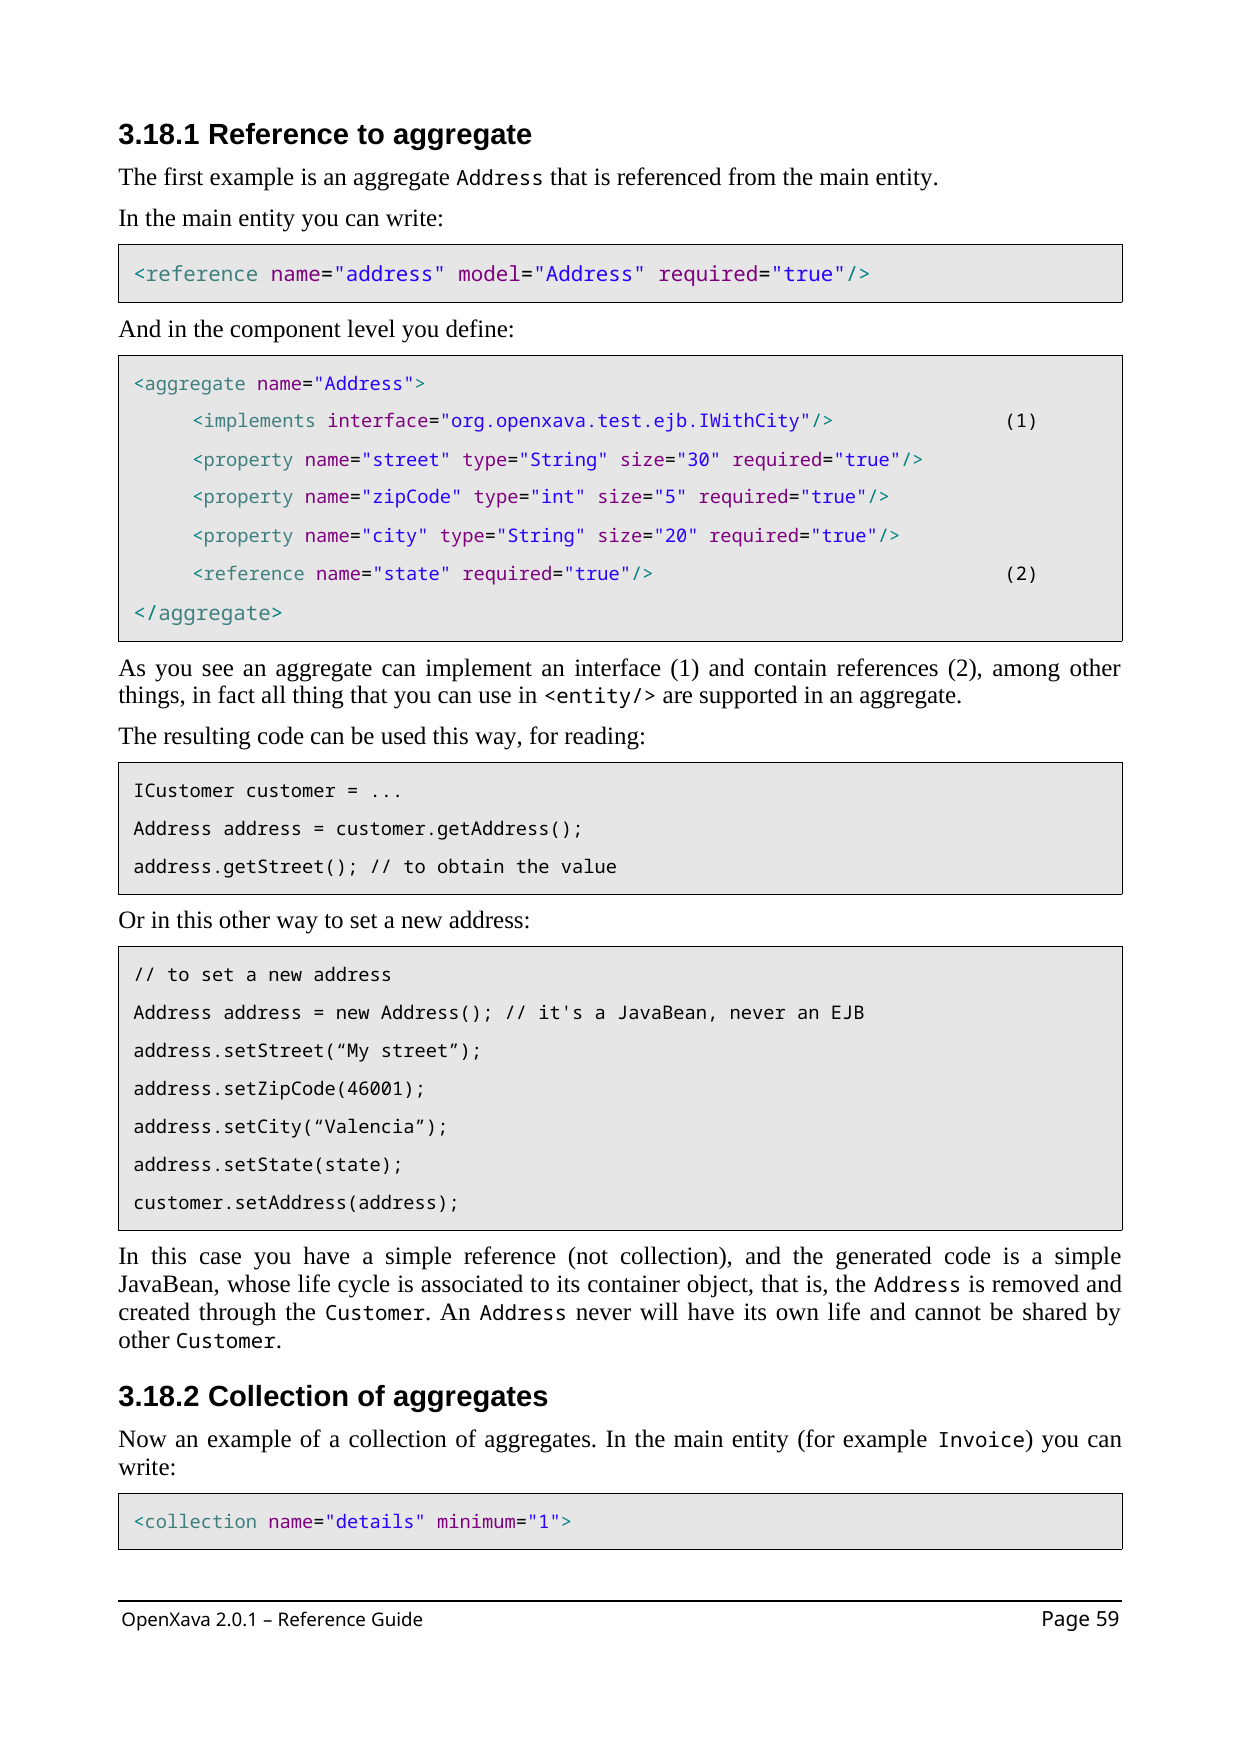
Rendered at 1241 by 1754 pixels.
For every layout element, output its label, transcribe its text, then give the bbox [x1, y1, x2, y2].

text address.setZipCode(46001); [119, 1060, 1122, 1098]
text // to set a new address [119, 947, 1122, 984]
text Address address = customer.getAddress(); [119, 800, 1122, 838]
text <property name="city" type="String" size="20" required="true"/> [119, 507, 1122, 545]
text The resulting code can be used this way, for reading: [118, 722, 1122, 750]
text The first example is an aggregate Address that is referenced from the main entity. [118, 163, 1122, 192]
text In the main entity you can write: [118, 204, 1122, 232]
text ICustomer customer = ... [119, 763, 1122, 800]
text <reference name="address" model="Address" required="true"/> [119, 245, 1122, 302]
text <implements interface="org.openxava.test.ejb.IWithCity"/> (1) [119, 393, 1122, 431]
text address.setState(state); [119, 1136, 1122, 1174]
text And in the component level you define: [118, 315, 1122, 342]
subtitle Reference to aggregate [118, 118, 1122, 151]
text <property name="street" type="String" size="30" required="true"/> [119, 431, 1122, 469]
text <property name="zipCode" type="int" size="5" required="true"/> [119, 469, 1122, 507]
text </aggregate> [119, 583, 1122, 641]
text customer.setAddress(address); [119, 1174, 1122, 1230]
text Address address = new Address(); // it's a JavaBean, never an EJB [119, 984, 1122, 1022]
text <collection name="details" minimum="1"> [119, 1494, 1122, 1549]
text <aggregate name="Address"> [119, 356, 1122, 393]
text In this case you have a simple reference (not collection), and the generated code is a simple JavaBean, whose life cycle is associated to its container object, that is, the Address is removed and created through the Customer. An Address never will have its own life and cannot be shared by other Customer. [118, 1242, 1122, 1355]
text address.setStreet(“My street”); [119, 1022, 1122, 1060]
text address.getStreet(); // to obtain the value [119, 838, 1122, 894]
text As you see an aggregate can implement an interface (1) and contain references (2), among other things, in fact all thing that you can use in <entity/> are supported in an aggregate. [118, 654, 1122, 709]
text address.setCity(“Valencia”); [119, 1098, 1122, 1136]
subtitle Collection of aggregates [118, 1380, 1122, 1412]
text Or in this other way to set a new address: [118, 906, 1122, 934]
text Now an example of a collection of aggregates. In the main entity (for example Invoice) you can write: [118, 1425, 1122, 1481]
text <reference name="state" required="true"/> (2) [119, 545, 1122, 583]
